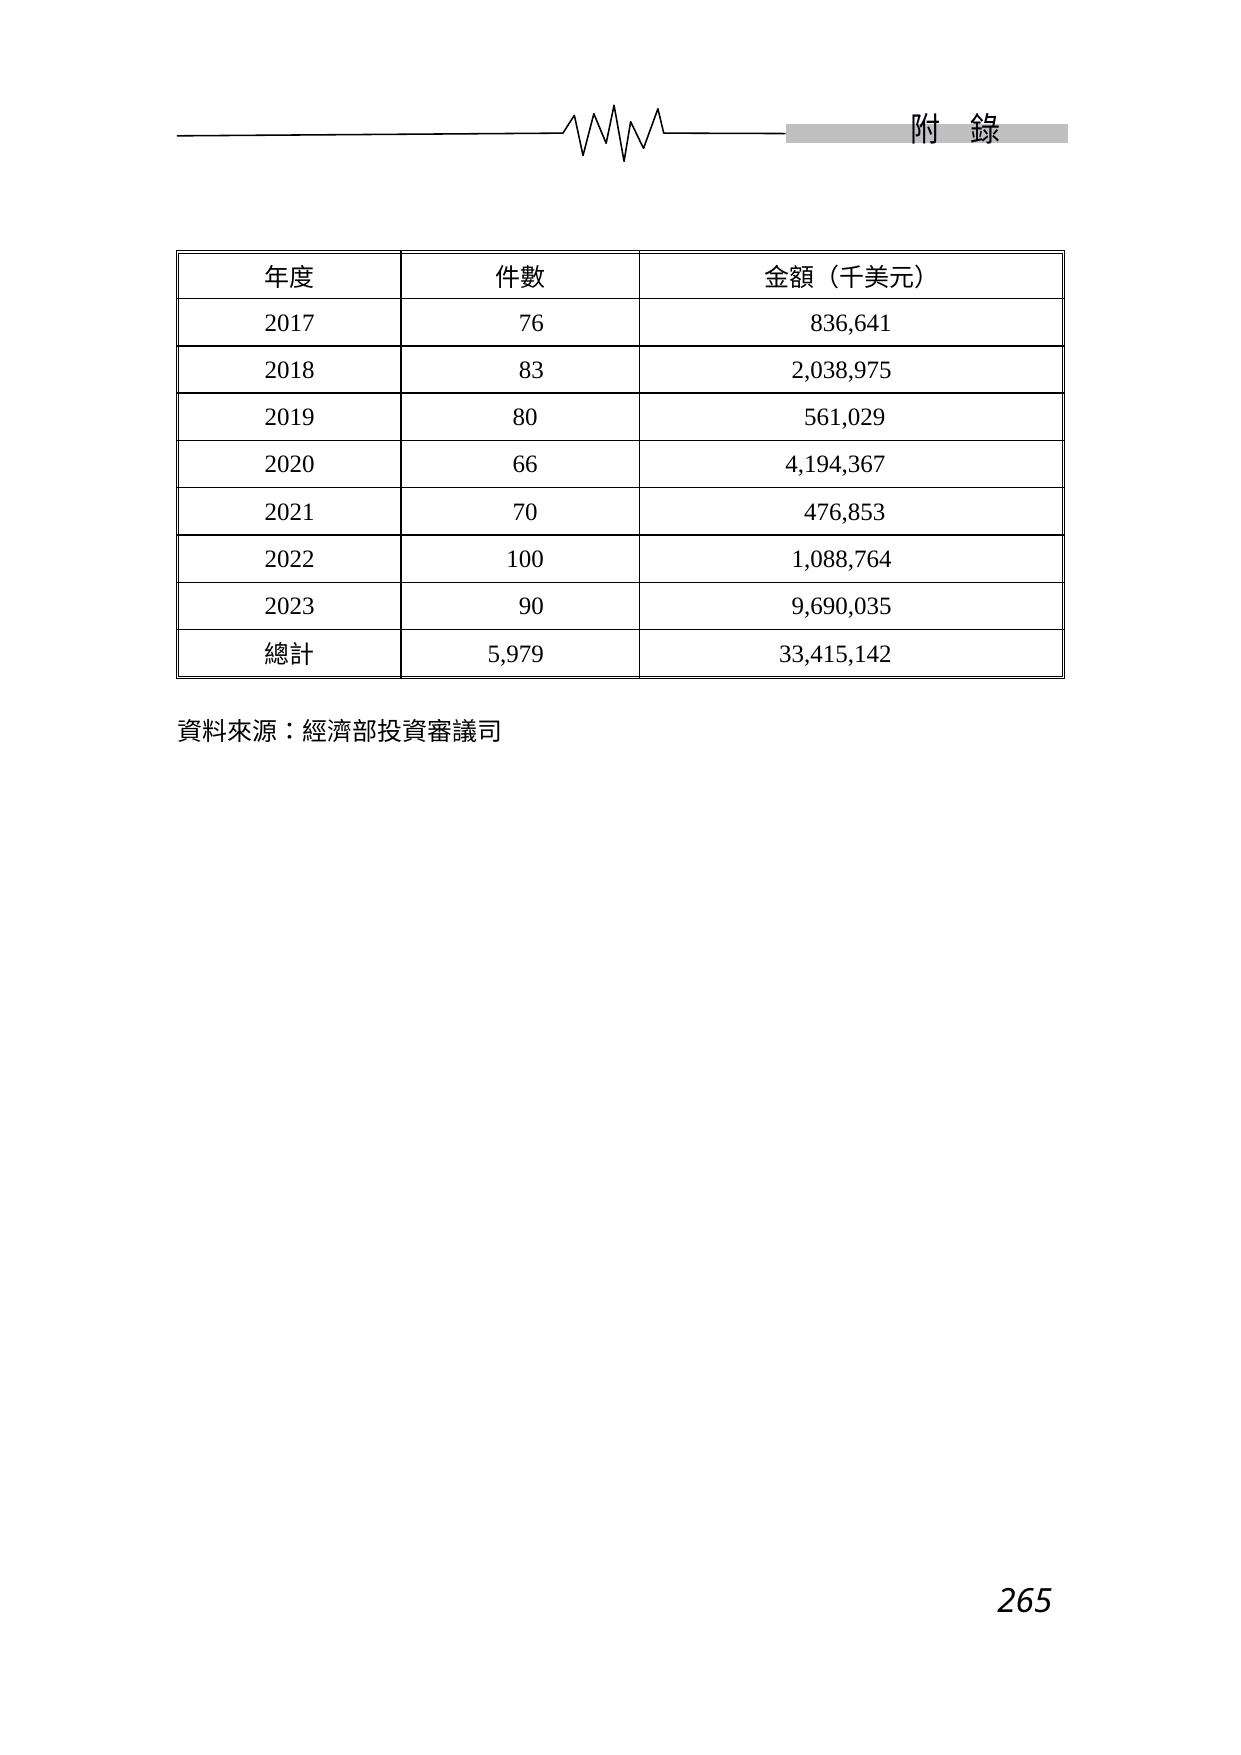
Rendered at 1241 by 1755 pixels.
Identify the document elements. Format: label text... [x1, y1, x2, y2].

table_cell 80 [402, 394, 639, 439]
text 資料來源：經濟部投資審議司 [177, 688, 1063, 750]
table_header 件數 [402, 254, 639, 298]
table_cell 1,088,764 [640, 536, 1062, 581]
table_cell 2,038,975 [640, 347, 1062, 392]
table_cell 2020 [179, 441, 400, 487]
table_header 年度 [179, 254, 400, 298]
table_cell 5,979 [402, 630, 639, 676]
table_cell 2019 [179, 394, 400, 439]
table_cell 66 [402, 441, 639, 487]
table_cell 90 [402, 583, 639, 629]
table_cell 總計 [179, 630, 400, 676]
table_cell 9,690,035 [640, 583, 1062, 629]
table_cell 76 [402, 299, 639, 345]
table_cell 2017 [179, 299, 400, 345]
table_cell 2018 [179, 347, 400, 392]
table_cell 33,415,142 [640, 630, 1062, 676]
table_cell 476,853 [640, 488, 1062, 534]
table_cell 4,194,367 [640, 441, 1062, 487]
table_cell 2023 [179, 583, 400, 629]
table_cell 2021 [179, 488, 400, 534]
table_cell 70 [402, 488, 639, 534]
table_cell 836,641 [640, 299, 1062, 345]
table_cell 83 [402, 347, 639, 392]
table_header 金額（千美元） [640, 254, 1062, 298]
table_cell 100 [402, 536, 639, 581]
table_cell 561,029 [640, 394, 1062, 439]
table_cell 2022 [179, 536, 400, 581]
